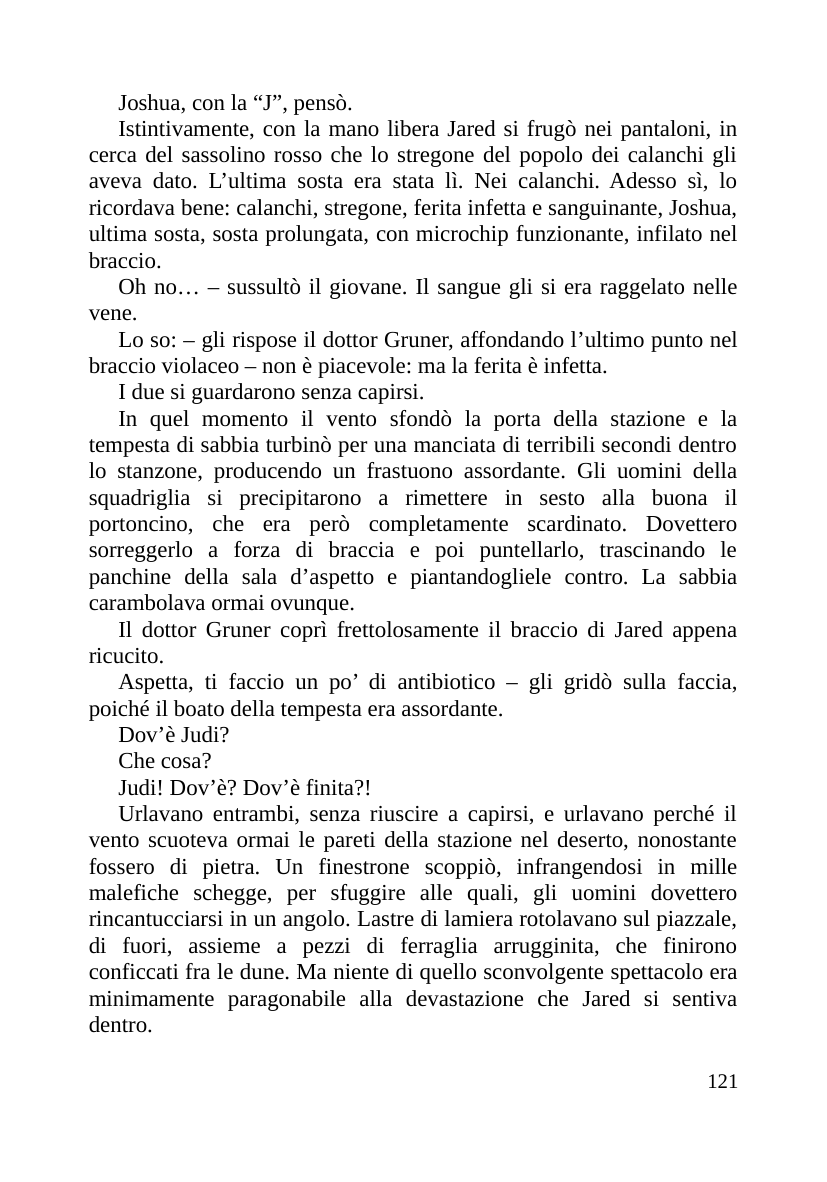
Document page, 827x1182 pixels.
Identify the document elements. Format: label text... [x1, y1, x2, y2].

text I due si guardarono senza capirsi. [88, 378, 738, 405]
text Il dottor Gruner coprì frettolosamente il braccio di Jared appena ricucito. [88, 616, 738, 668]
text Dov’è Judi? [88, 721, 738, 747]
text Joshua, con la “J”, pensò. [88, 88, 738, 115]
text Istintivamente, con la mano libera Jared si frugò nei pantaloni, in cerca del sassolino rosso che lo stregone del popolo dei calanchi gli aveva dato. L’ultima sosta era stata lì. Nei calanchi. Adesso sì, lo ricordava bene: calanchi, stregone, ferita infetta e sanguinante, Joshua, ultima sosta, sosta prolungata, con microchip funzionante, infilato nel braccio. [88, 115, 738, 273]
text Lo so: – gli rispose il dottor Gruner, affondando l’ultimo punto nel braccio violaceo – non è piacevole: ma la ferita è infetta. [88, 326, 738, 378]
text Che cosa? [88, 747, 738, 774]
text Oh no… – sussultò il giovane. Il sangue gli si era raggelato nelle vene. [88, 273, 738, 326]
text Aspetta, ti faccio un po’ di antibiotico – gli gridò sulla faccia, poiché il boato della tempesta era assordante. [88, 668, 738, 721]
text Urlavano entrambi, senza riuscire a capirsi, e urlavano perché il vento scuoteva ormai le pareti della stazione nel deserto, nonostante fossero di pietra. Un finestrone scoppiò, infrangendosi in mille malefiche schegge, per sfuggire alle quali, gli uomini dovettero rincantucciarsi in un angolo. Lastre di lamiera rotolavano sul piazzale, di fuori, assieme a pezzi di ferraglia arrugginita, che finirono conficcati fra le dune. Ma niente di quello sconvolgente spettacolo era minimamente paragonabile alla devastazione che Jared si sentiva dentro. [88, 800, 738, 1037]
text In quel momento il vento sfondò la porta della stazione e la tempesta di sabbia turbinò per una manciata di terribili secondi dentro lo stanzone, producendo un frastuono assordante. Gli uomini della squadriglia si precipitarono a rimettere in sesto alla buona il portoncino, che era però completamente scardinato. Dovettero sorreggerlo a forza di braccia e poi puntellarlo, trascinando le panchine della sala d’aspetto e piantandogliele contro. La sabbia carambolava ormai ovunque. [88, 405, 738, 616]
text Judi! Dov’è? Dov’è finita?! [88, 774, 738, 800]
